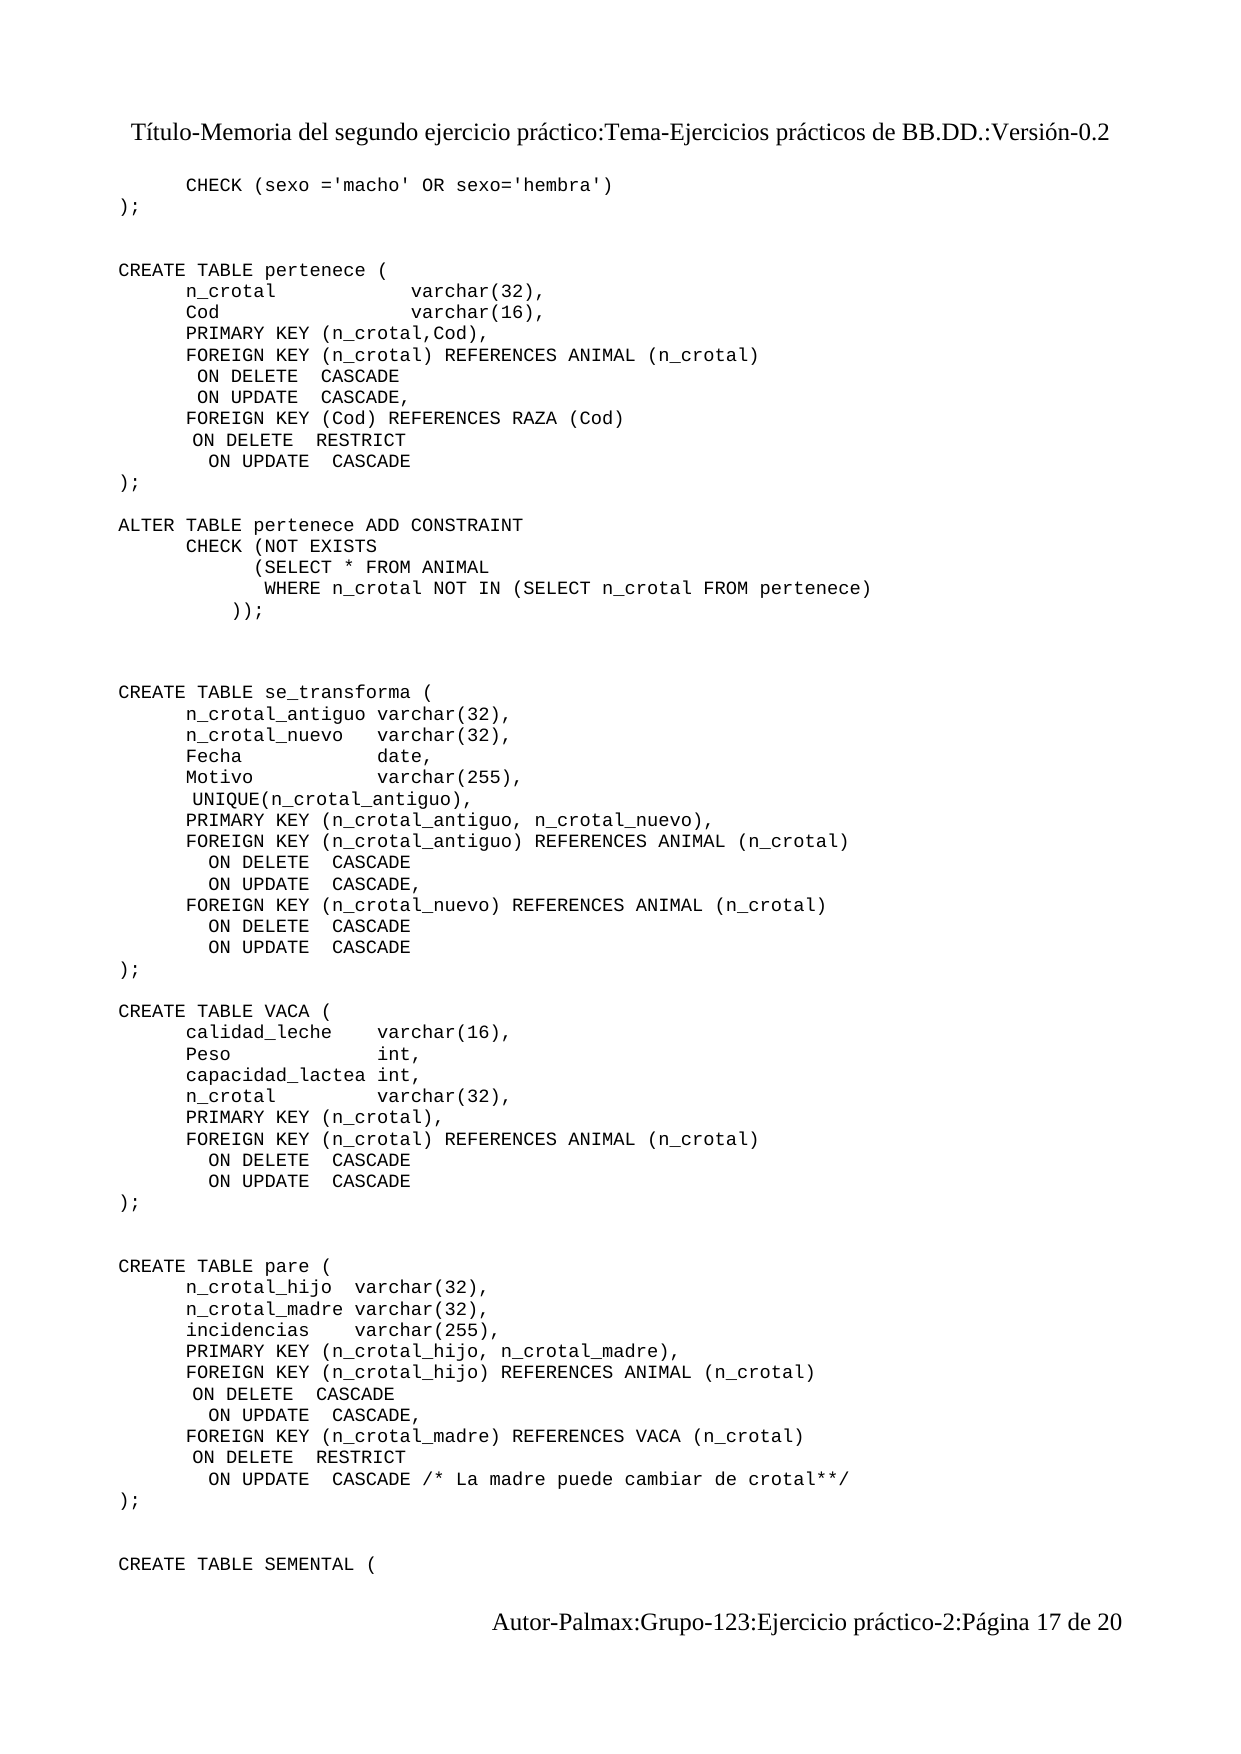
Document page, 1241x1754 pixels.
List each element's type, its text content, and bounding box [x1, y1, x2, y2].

text ON UPDATE CASCADE [118, 938, 1122, 959]
text PRIMARY KEY (n_crotal), [118, 1108, 1122, 1129]
text Motivo varchar(255), [118, 768, 1122, 789]
text Cod varchar(16), [118, 303, 1122, 324]
text PRIMARY KEY (n_crotal_hijo, n_crotal_madre), [118, 1342, 1122, 1363]
text n_crotal varchar(32), [118, 282, 1122, 303]
text ON UPDATE CASCADE, [118, 388, 1122, 409]
text CHECK (sexo ='macho' OR sexo='hembra') [118, 175, 1122, 197]
text n_crotal_hijo varchar(32), [118, 1278, 1122, 1299]
text CREATE TABLE SEMENTAL ( [118, 1554, 1122, 1576]
text n_crotal_nuevo varchar(32), [118, 726, 1122, 747]
text ON DELETE CASCADE [118, 853, 1122, 874]
text )); [118, 600, 1122, 622]
text UNIQUE(n_crotal_antiguo), [118, 789, 1122, 811]
text ON UPDATE CASCADE [118, 452, 1122, 473]
text Fecha date, [118, 747, 1122, 768]
text calidad_leche varchar(16), [118, 1023, 1122, 1044]
text FOREIGN KEY (n_crotal_madre) REFERENCES VACA (n_crotal) [118, 1427, 1122, 1448]
text ON DELETE CASCADE [118, 917, 1122, 938]
text ON DELETE RESTRICT [118, 1448, 1122, 1469]
text ); [118, 473, 1122, 494]
text ALTER TABLE pertenece ADD CONSTRAINT [118, 515, 1122, 537]
text PRIMARY KEY (n_crotal,Cod), [118, 324, 1122, 345]
text CREATE TABLE pertenece ( [118, 260, 1122, 282]
text FOREIGN KEY (n_crotal_antiguo) REFERENCES ANIMAL (n_crotal) [118, 832, 1122, 853]
text incidencias varchar(255), [118, 1321, 1122, 1342]
text WHERE n_crotal NOT IN (SELECT n_crotal FROM pertenece) [118, 579, 1122, 600]
text CREATE TABLE pare ( [118, 1257, 1122, 1278]
text FOREIGN KEY (n_crotal_nuevo) REFERENCES ANIMAL (n_crotal) [118, 896, 1122, 917]
text ON UPDATE CASCADE, [118, 1406, 1122, 1427]
text FOREIGN KEY (n_crotal) REFERENCES ANIMAL (n_crotal) [118, 1129, 1122, 1151]
text CHECK (NOT EXISTS [118, 537, 1122, 558]
text ); [118, 1491, 1122, 1512]
text (SELECT * FROM ANIMAL [118, 558, 1122, 579]
text n_crotal_madre varchar(32), [118, 1299, 1122, 1321]
text ); [118, 1193, 1122, 1214]
text FOREIGN KEY (n_crotal) REFERENCES ANIMAL (n_crotal) [118, 345, 1122, 367]
text capacidad_lactea int, [118, 1066, 1122, 1087]
text ); [118, 959, 1122, 981]
text CREATE TABLE VACA ( [118, 1002, 1122, 1023]
text ON UPDATE CASCADE [118, 1172, 1122, 1193]
text ON DELETE CASCADE [118, 1384, 1122, 1406]
text n_crotal varchar(32), [118, 1087, 1122, 1108]
text FOREIGN KEY (n_crotal_hijo) REFERENCES ANIMAL (n_crotal) [118, 1363, 1122, 1384]
text ON DELETE CASCADE [118, 367, 1122, 388]
text ON DELETE RESTRICT [118, 430, 1122, 452]
text ON UPDATE CASCADE /* La madre puede cambiar de crotal**/ [118, 1469, 1122, 1491]
text Peso int, [118, 1044, 1122, 1066]
text PRIMARY KEY (n_crotal_antiguo, n_crotal_nuevo), [118, 811, 1122, 832]
text ); [118, 197, 1122, 218]
text ON DELETE CASCADE [118, 1151, 1122, 1172]
text FOREIGN KEY (Cod) REFERENCES RAZA (Cod) [118, 409, 1122, 430]
text n_crotal_antiguo varchar(32), [118, 704, 1122, 726]
text CREATE TABLE se_transforma ( [118, 683, 1122, 704]
text ON UPDATE CASCADE, [118, 874, 1122, 896]
